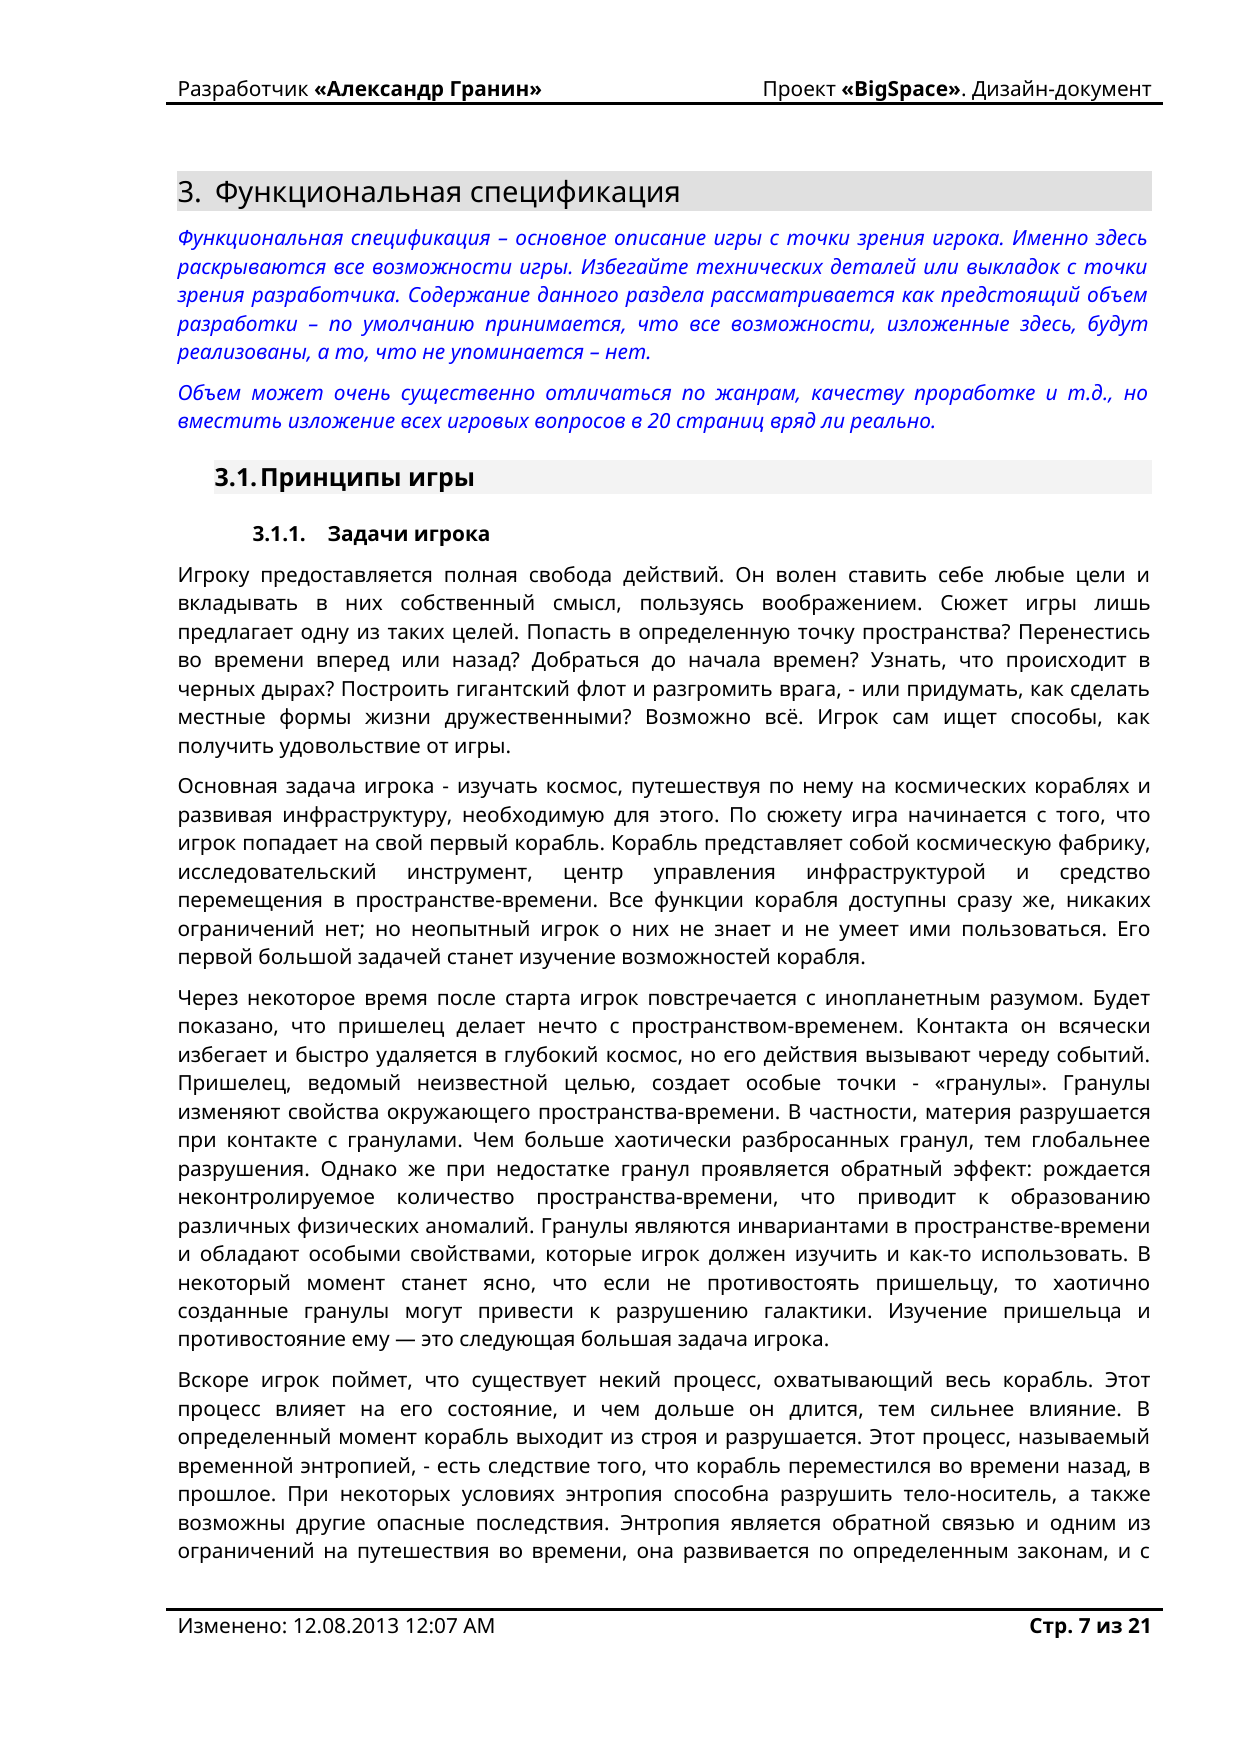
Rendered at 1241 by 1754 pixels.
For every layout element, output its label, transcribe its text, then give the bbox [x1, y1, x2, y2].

text Основная задача игрока - изучать космос, путешествуя по нему на космических кораблях и развивая инфраструктуру, необходимую для этого. По сюжету игра начинается с того, что игрок попадает на свой первый корабль. Корабль представляет собой космическую фабрику, исследовательский инструмент, центр управления инфраструктурой и средство перемещения в пространстве-времени. Все функции корабля доступны сразу же, никаких ограничений нет; но неопытный игрок о них не знает и не умеет ими пользоваться. Его первой большой задачей станет изучение возможностей корабля. [177, 772, 1152, 971]
text Игроку предоставляется полная свобода действий. Он волен ставить себе любые цели и вкладывать в них собственный смысл, пользуясь воображением. Сюжет игры лишь предлагает одну из таких целей. Попасть в определенную точку пространства? Перенестись во времени вперед или назад? Добраться до начала времен? Узнать, что происходит в черных дырах? Построить гигантский флот и разгромить врага, - или придумать, как сделать местные формы жизни дружественными? Возможно всё. Игрок сам ищет способы, как получить удовольствие от игры. [177, 560, 1152, 759]
text Через некоторое время после старта игрок повстречается с инопланетным разумом. Будет показано, что пришелец делает нечто с пространством-временем. Контакта он всячески избегает и быстро удаляется в глубокий космос, но его действия вызывают череду событий. Пришелец, ведомый неизвестной целью, создает особые точки - «гранулы». Гранулы изменяют свойства окружающего пространства-времени. В частности, материя разрушается при контакте с гранулами. Чем больше хаотически разбросанных гранул, тем глобальнее разрушения. Однако же при недостатке гранул проявляется обратный эффект: рождается неконтролируемое количество пространства-времени, что приводит к образованию различных физических аномалий. Гранулы являются инвариантами в пространстве-времени и обладают особыми свойствами, которые игрок должен изучить и как-то использовать. В некоторый момент станет ясно, что если не противостоять пришельцу, то хаотично созданные гранулы могут привести к разрушению галактики. Изучение пришельца и противостояние ему — это следующая большая задача игрока. [177, 983, 1152, 1353]
subtitle Задачи игрока [252, 519, 1152, 548]
text Вскоре игрок поймет, что существует некий процесс, охватывающий весь корабль. Этот процесс влияет на его состояние, и чем дольше он длится, тем сильнее влияние. В определенный момент корабль выходит из строя и разрушается. Этот процесс, называемый временной энтропией, - есть следствие того, что корабль переместился во времени назад, в прошлое. При некоторых условиях энтропия способна разрушить тело-носитель, а также возможны другие опасные последствия. Энтропия является обратной связью и одним из ограничений на путешествия во времени, она развивается по определенным законам, и с [177, 1365, 1152, 1564]
subtitle Принципы игры [214, 460, 1152, 494]
subtitle Функциональная спецификация [177, 171, 1152, 211]
text Объем может очень существенно отличаться по жанрам, качеству проработке и т.д., но вместить изложение всех игровых вопросов в 20 страниц вряд ли реально. [177, 378, 1152, 435]
text Функциональная спецификация – основное описание игры с точки зрения игрока. Именно здесь раскрываются все возможности игры. Избегайте технических деталей или выкладок с точки зрения разработчика. Содержание данного раздела рассматривается как предстоящий объем разработки – по умолчанию принимается, что все возможности, изложенные здесь, будут реализованы, а то, что не упоминается – нет. [177, 223, 1152, 366]
